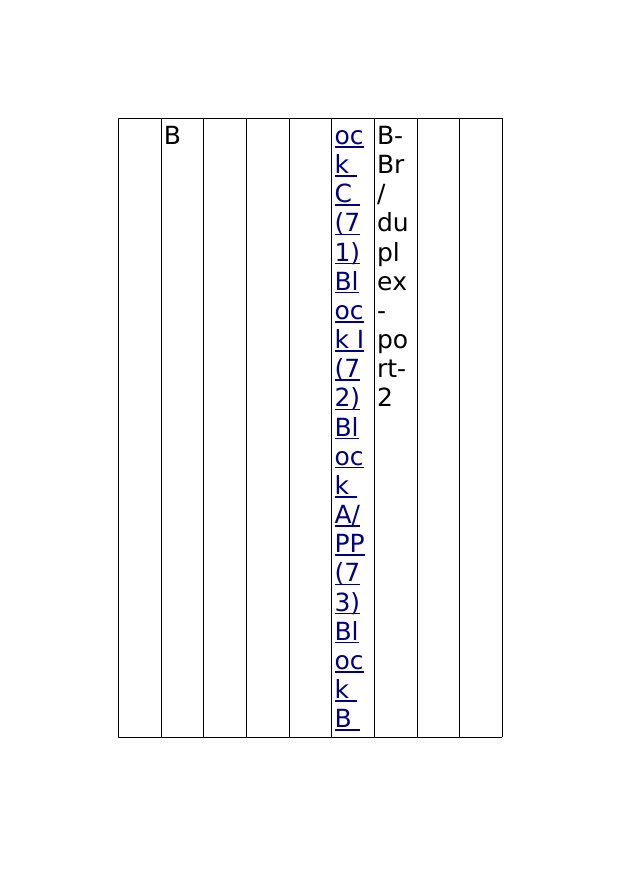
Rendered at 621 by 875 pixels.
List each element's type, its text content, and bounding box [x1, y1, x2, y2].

table_cell [204, 119, 246, 737]
table_cell B-Br / duplex-port-2 [375, 119, 417, 737]
table_cell ock C (71) Block I (72) Block A/PP (73) Block B [332, 119, 374, 737]
table_cell [460, 119, 502, 737]
table_cell [418, 119, 459, 737]
table_cell B [162, 119, 203, 737]
table_cell [119, 119, 161, 737]
table_cell [290, 119, 331, 737]
table_cell [247, 119, 289, 737]
